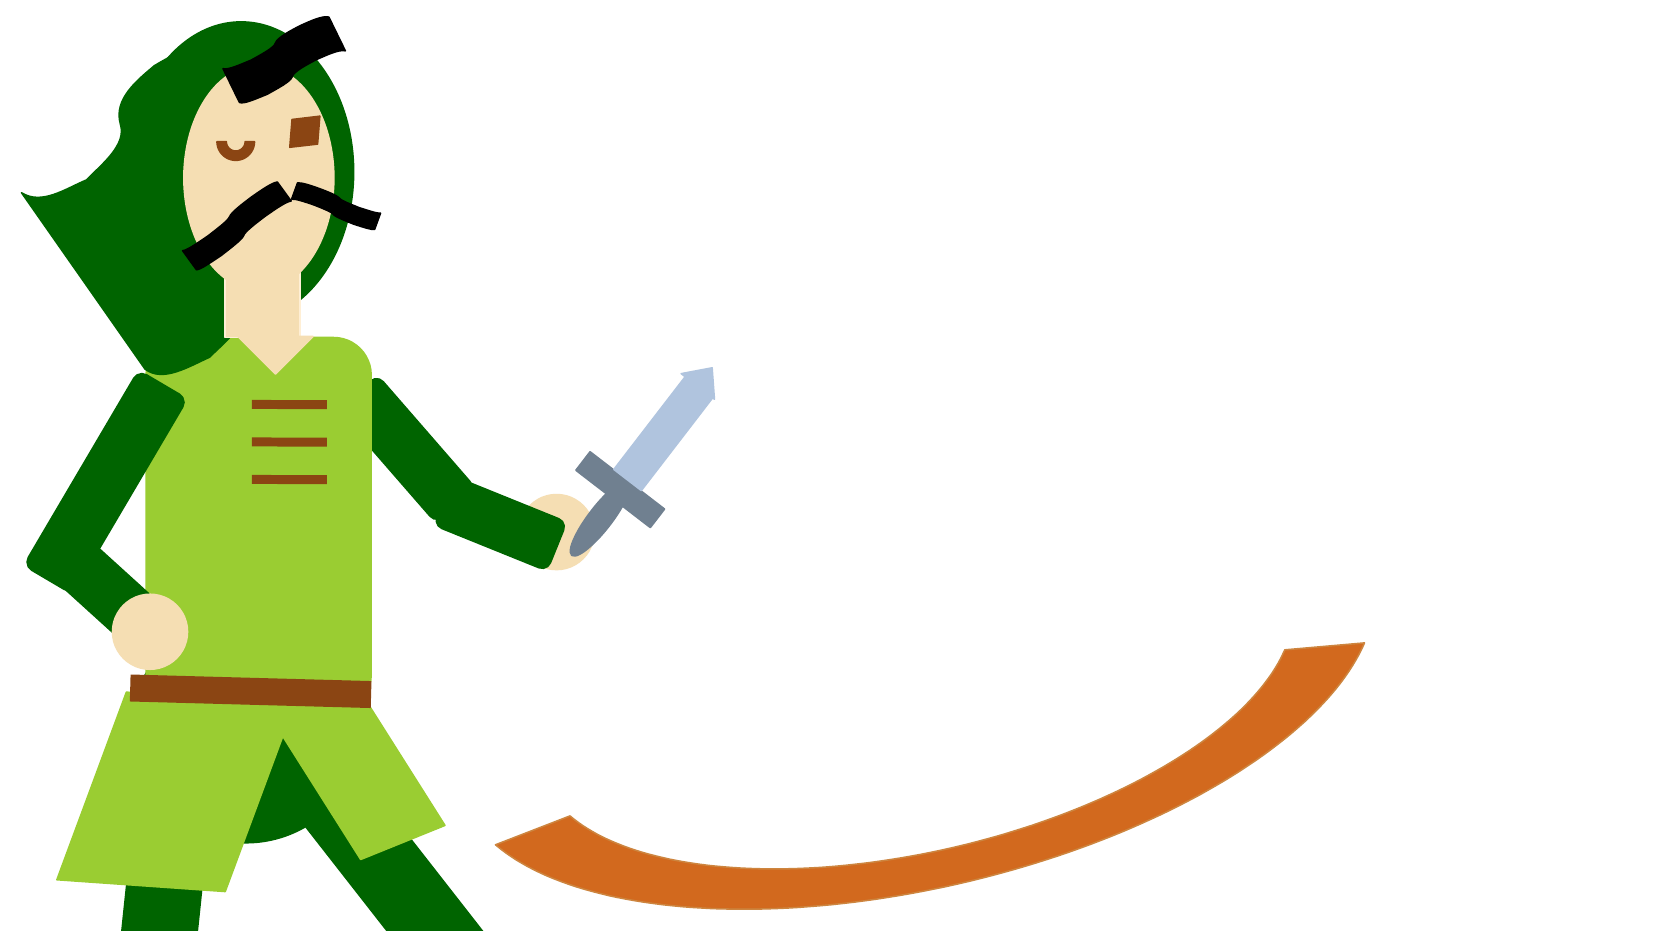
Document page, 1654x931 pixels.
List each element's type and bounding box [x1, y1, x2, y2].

text_box [21, 16, 715, 681]
text_box [495, 642, 1365, 910]
text_box [56, 692, 483, 931]
